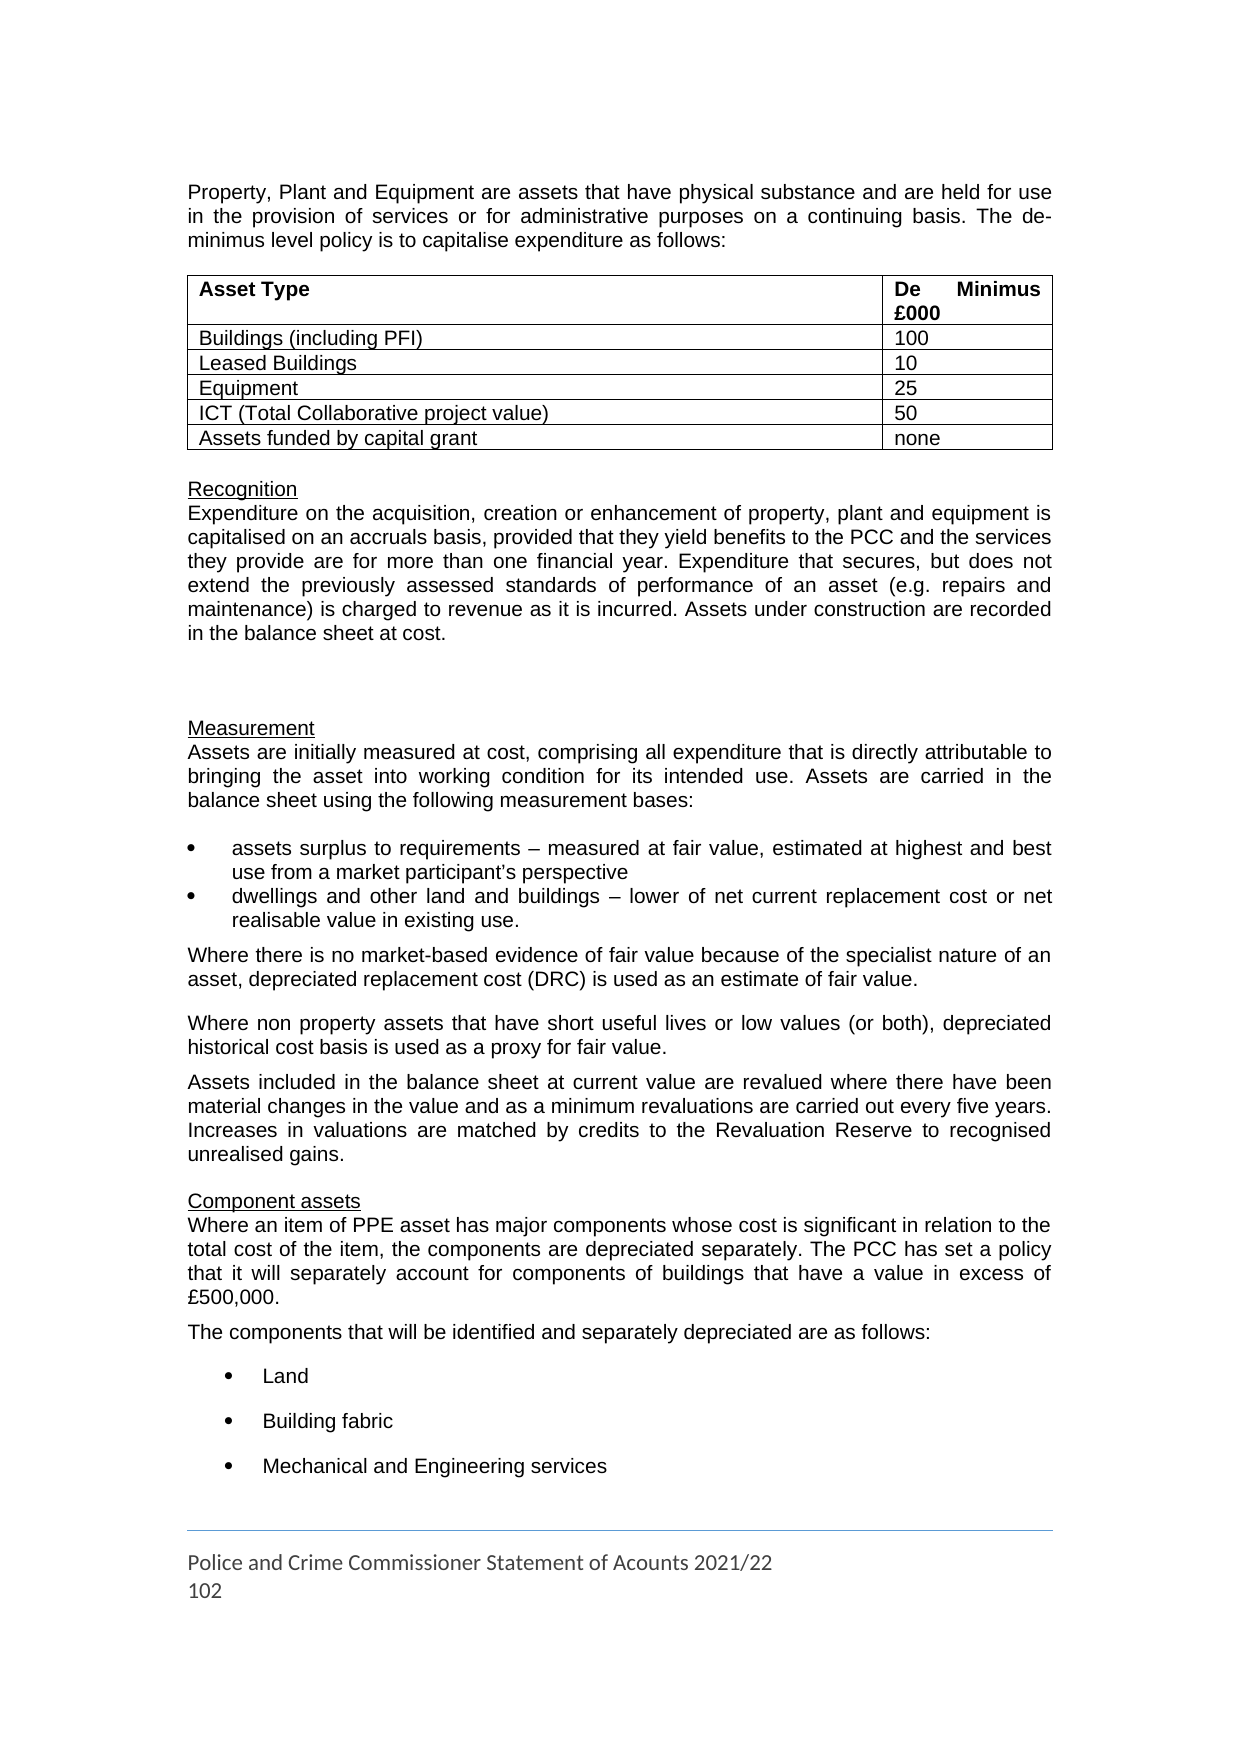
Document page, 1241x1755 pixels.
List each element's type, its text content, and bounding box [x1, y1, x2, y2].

list assets surplus to requirements – measured at fair value, estimated at highest and best use from a market participant’s perspective [187, 836, 1053, 884]
text Property, Plant and Equipment are assets that have physical substance and are held for use in the provision of services or for administrative purposes on a continuing basis. The de-minimus level policy is to capitalise expenditure as follows: [187, 179, 1053, 251]
text Where an item of PPE asset has major components whose cost is significant in relation to the total cost of the item, the components are depreciated separately. The PCC has set a policy that it will separately account for components of buildings that have a value in excess of £500,000. [187, 1213, 1053, 1309]
table_cell Assets funded by capital grant [188, 425, 882, 449]
list Land [225, 1364, 1053, 1388]
text Assets included in the balance sheet at current value are revalued where there have been material changes in the value and as a minimum revaluations are carried out every five years. Increases in valuations are matched by credits to the Revaluation Reserve to recognised unrealised gains. [187, 1069, 1053, 1165]
table_header De Minimus £000 [883, 276, 1052, 324]
text Assets are initially measured at cost, comprising all expenditure that is directly attributable to bringing the asset into working condition for its intended use. Assets are carried in the balance sheet using the following measurement bases: [187, 740, 1053, 812]
text Recognition [187, 477, 1053, 501]
text Where there is no market-based evidence of fair value because of the specialist nature of an asset, depreciated replacement cost (DRC) is used as an estimate of fair value. [187, 942, 1053, 990]
table_cell ICT (Total Collaborative project value) [188, 400, 882, 424]
text Component assets [187, 1189, 1053, 1213]
list dwellings and other land and buildings – lower of net current replacement cost or net realisable value in existing use. [187, 884, 1053, 932]
list Mechanical and Engineering services [225, 1454, 1053, 1478]
table_header Asset Type [188, 276, 882, 324]
table_cell 100 [883, 325, 1052, 349]
table_cell Buildings (including PFI) [188, 325, 882, 349]
table_cell 25 [883, 375, 1052, 399]
table_cell none [883, 425, 1052, 449]
table_cell Equipment [188, 375, 882, 399]
list Building fabric [225, 1409, 1053, 1433]
table_cell 50 [883, 400, 1052, 424]
text Expenditure on the acquisition, creation or enhancement of property, plant and equipment is capitalised on an accruals basis, provided that they yield benefits to the PCC and the services they provide are for more than one financial year. Expenditure that secures, but does not extend the previously assessed standards of performance of an asset (e.g. repairs and maintenance) is charged to revenue as it is incurred. Assets under construction are recorded in the balance sheet at cost. [187, 501, 1053, 644]
text The components that will be identified and separately depreciated are as follows: [187, 1319, 1053, 1343]
table_cell Leased Buildings [188, 350, 882, 374]
text Where non property assets that have short useful lives or low values (or both), depreciated historical cost basis is used as a proxy for fair value. [187, 1011, 1053, 1059]
text Measurement [187, 716, 1053, 740]
table_cell 10 [883, 350, 1052, 374]
